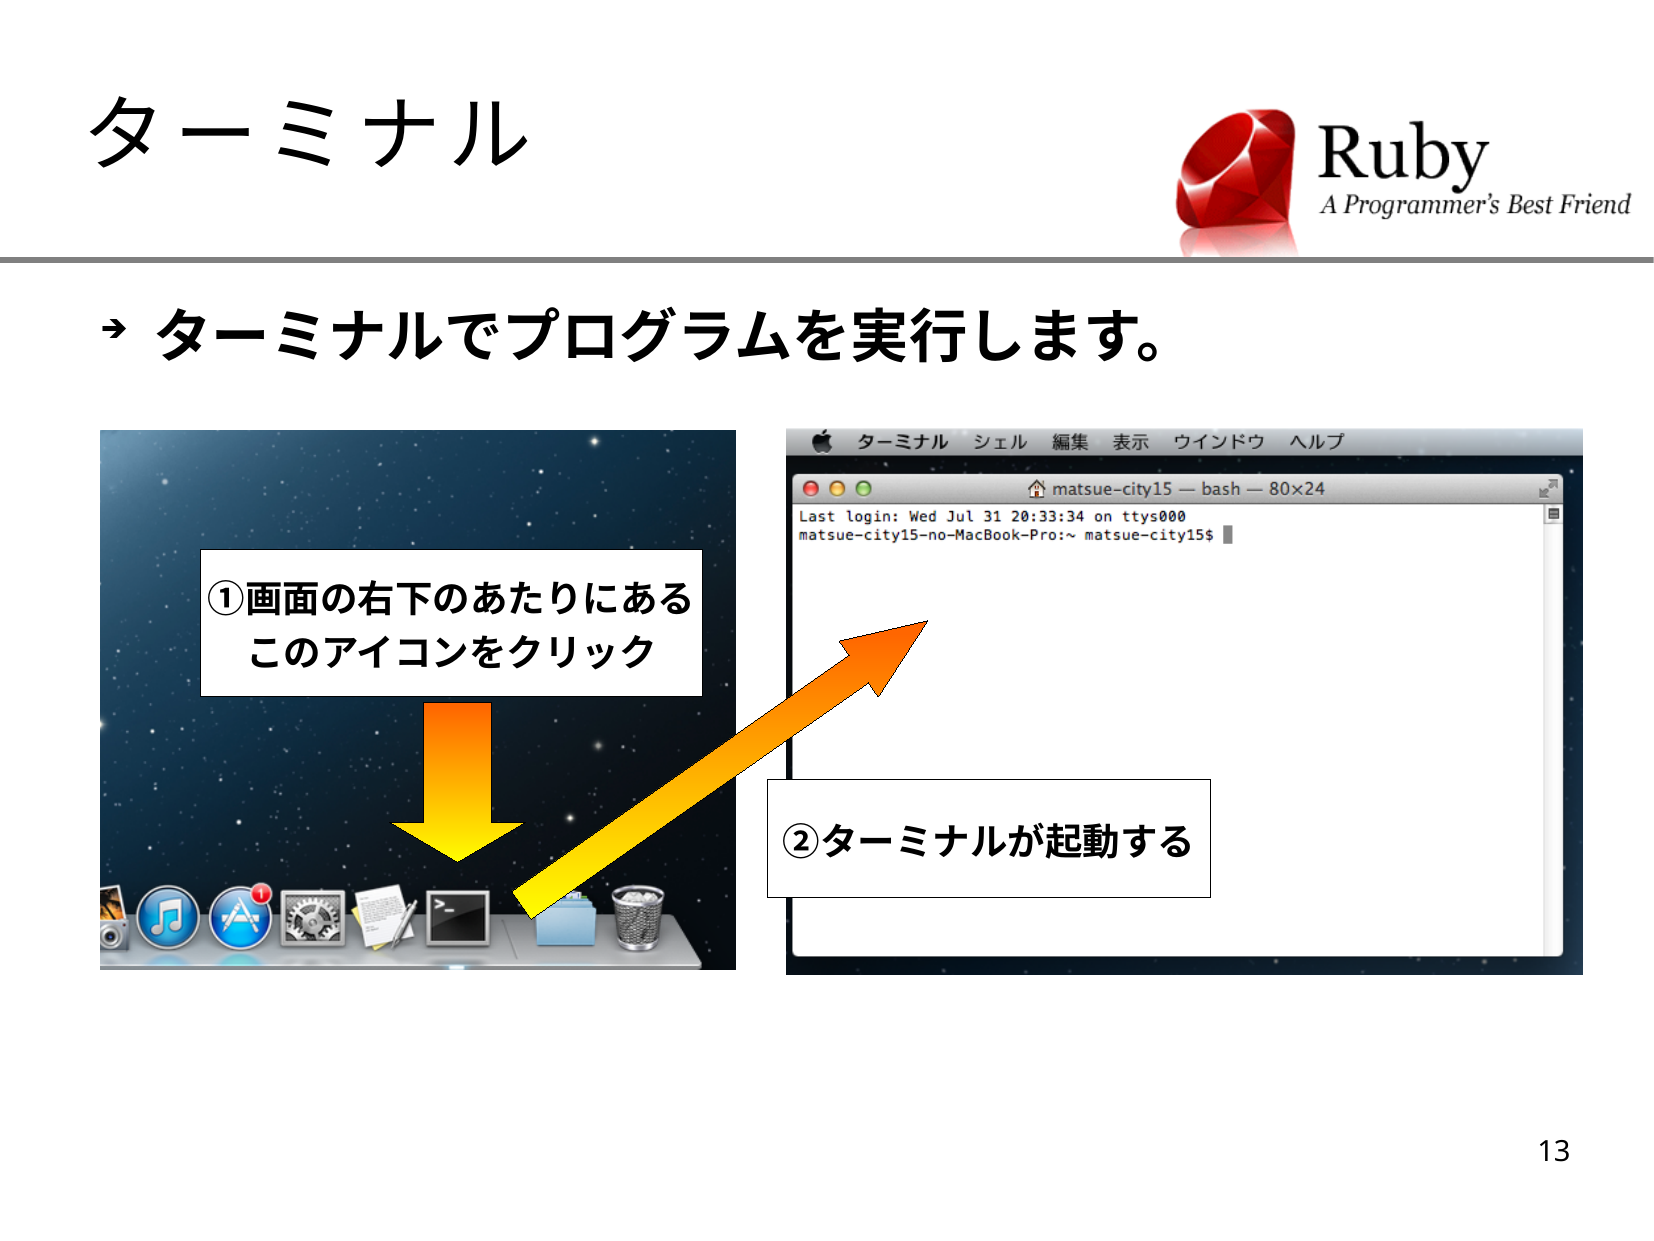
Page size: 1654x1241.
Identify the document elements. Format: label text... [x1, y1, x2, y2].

text_box [389, 702, 526, 863]
picture [100, 430, 736, 970]
text_box [511, 620, 928, 920]
picture [1160, 82, 1654, 257]
picture [1571, 428, 1583, 975]
title ターミナル [82, 49, 1152, 207]
text_box ①画面の右下のあたりにある このアイコンをクリック [200, 549, 703, 697]
text_box ②ターミナルが起動する [767, 779, 1211, 898]
list ターミナルでプログラムを実行します。 [82, 290, 1571, 1109]
